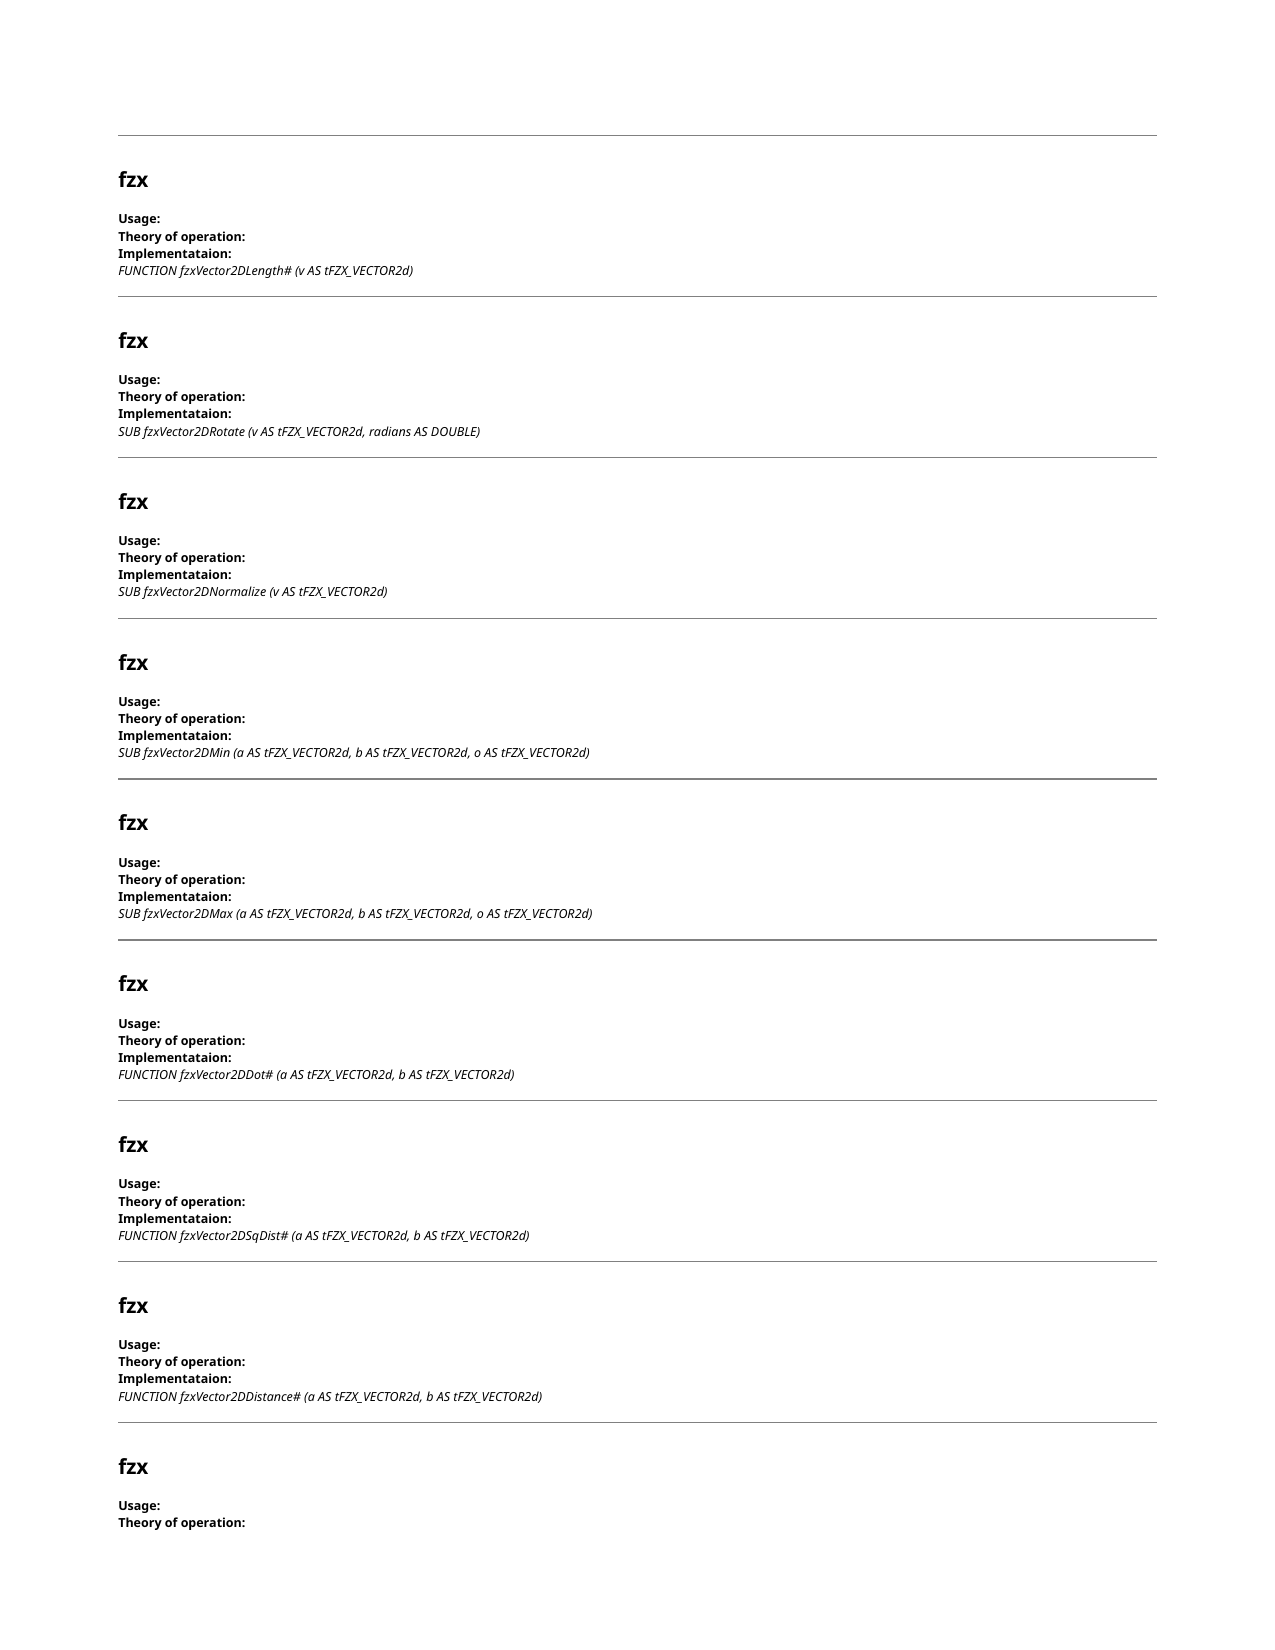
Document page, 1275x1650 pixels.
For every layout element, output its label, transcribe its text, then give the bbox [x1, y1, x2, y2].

text fzx [118, 326, 1157, 354]
text Usage: [118, 371, 1157, 388]
text SUB fzxVector2DMin (a AS tFZX_VECTOR2d, b AS tFZX_VECTOR2d, o AS tFZX_VECTOR2d) [118, 744, 1157, 761]
text Usage: [118, 693, 1157, 710]
text fzx [118, 1130, 1157, 1158]
text fzx [118, 969, 1157, 998]
text fzx [118, 1452, 1157, 1480]
text Usage: [118, 1336, 1157, 1353]
text Theory of operation: [118, 1032, 1157, 1049]
text Theory of operation: [118, 388, 1157, 406]
text Implementataion: [118, 566, 1157, 583]
text Theory of operation: [118, 871, 1157, 888]
text Theory of operation: [118, 1193, 1157, 1210]
text fzx [118, 1291, 1157, 1319]
text Implementataion: [118, 245, 1157, 262]
text Theory of operation: [118, 1353, 1157, 1371]
text Theory of operation: [118, 228, 1157, 245]
text fzx [118, 808, 1157, 837]
text Usage: [118, 211, 1157, 228]
text Usage: [118, 1176, 1157, 1193]
text Usage: [118, 532, 1157, 549]
text Theory of operation: [118, 710, 1157, 727]
text fzx [118, 648, 1157, 676]
text Theory of operation: [118, 1514, 1157, 1531]
text Implementataion: [118, 888, 1157, 905]
text fzx [118, 487, 1157, 515]
text Implementataion: [118, 1210, 1157, 1227]
text FUNCTION fzxVector2DSqDist# (a AS tFZX_VECTOR2d, b AS tFZX_VECTOR2d) [118, 1227, 1157, 1244]
text FUNCTION fzxVector2DDot# (a AS tFZX_VECTOR2d, b AS tFZX_VECTOR2d) [118, 1066, 1157, 1083]
text SUB fzxVector2DNormalize (v AS tFZX_VECTOR2d) [118, 583, 1157, 601]
text Implementataion: [118, 1049, 1157, 1066]
text FUNCTION fzxVector2DDistance# (a AS tFZX_VECTOR2d, b AS tFZX_VECTOR2d) [118, 1388, 1157, 1405]
text SUB fzxVector2DMax (a AS tFZX_VECTOR2d, b AS tFZX_VECTOR2d, o AS tFZX_VECTOR2d) [118, 905, 1157, 922]
text Usage: [118, 854, 1157, 871]
text Implementataion: [118, 727, 1157, 744]
text SUB fzxVector2DRotate (v AS tFZX_VECTOR2d, radians AS DOUBLE) [118, 423, 1157, 440]
text Implementataion: [118, 1371, 1157, 1388]
text Usage: [118, 1015, 1157, 1032]
text fzx [118, 165, 1157, 193]
text Implementataion: [118, 406, 1157, 423]
text Theory of operation: [118, 549, 1157, 566]
text FUNCTION fzxVector2DLength# (v AS tFZX_VECTOR2d) [118, 262, 1157, 279]
text Usage: [118, 1497, 1157, 1514]
